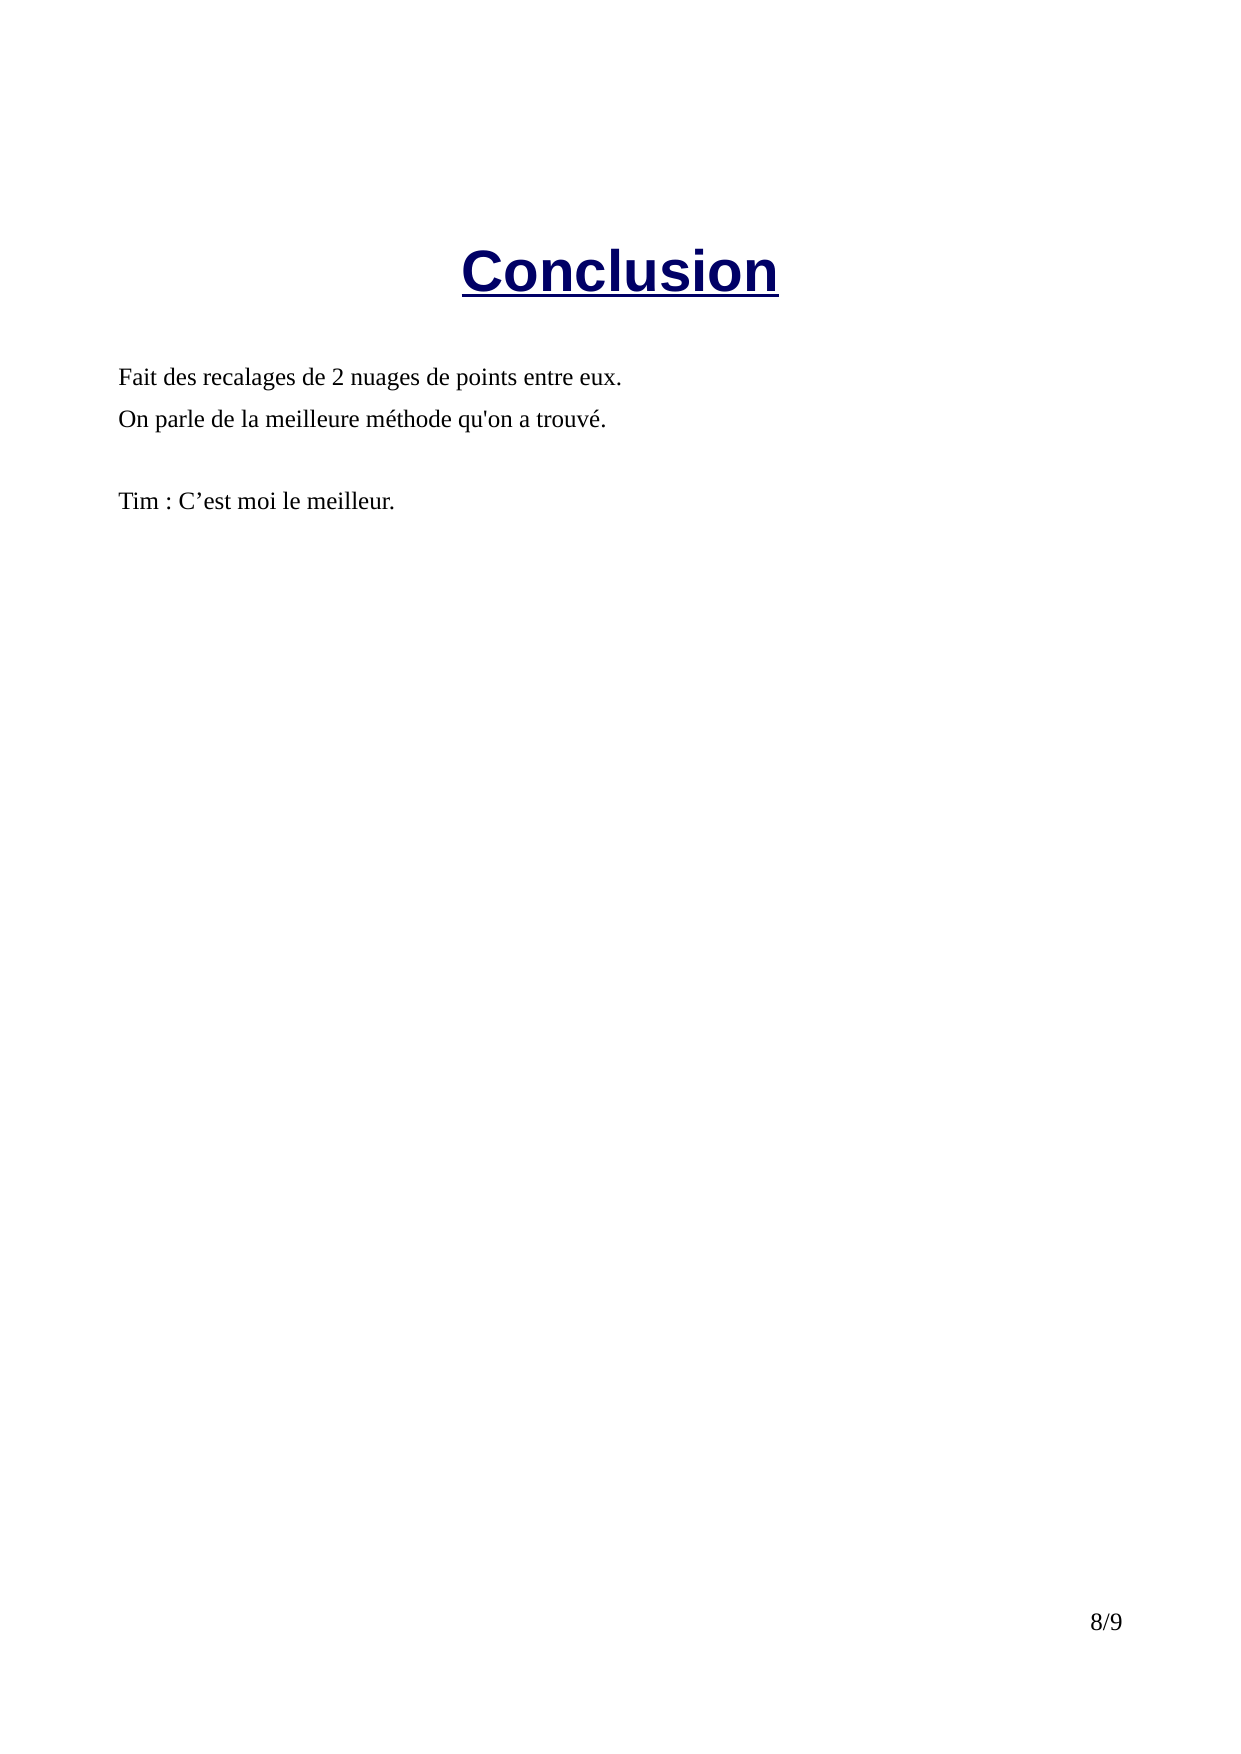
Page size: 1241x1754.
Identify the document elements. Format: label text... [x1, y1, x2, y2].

text Tim : C’est moi le meilleur. [118, 486, 1122, 515]
subtitle Conclusion [118, 236, 1122, 303]
text Fait des recalages de 2 nuages de points entre eux. [118, 362, 1122, 391]
text On parle de la meilleure méthode qu'on a trouvé. [118, 404, 1122, 432]
